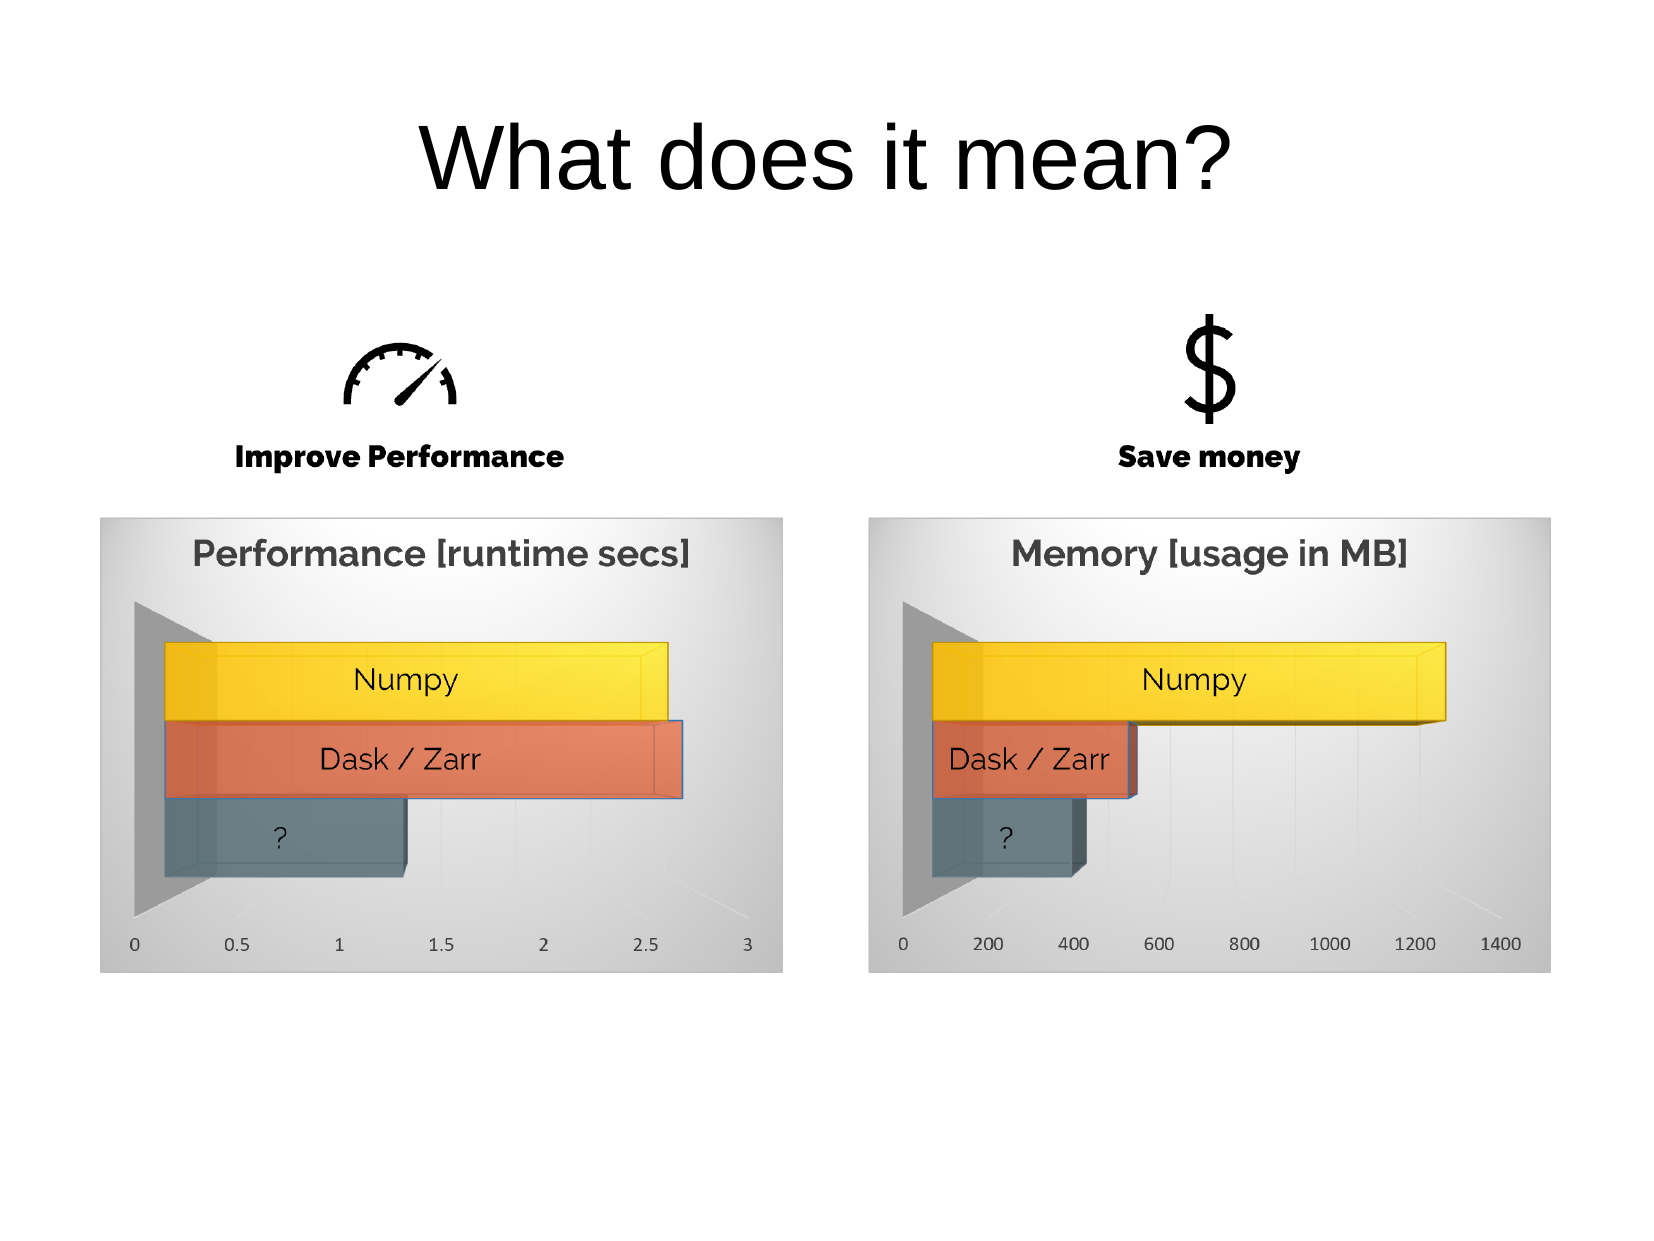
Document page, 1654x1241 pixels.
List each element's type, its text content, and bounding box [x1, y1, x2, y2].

picture [82, 311, 1571, 988]
title What does it mean? [82, 49, 1571, 257]
